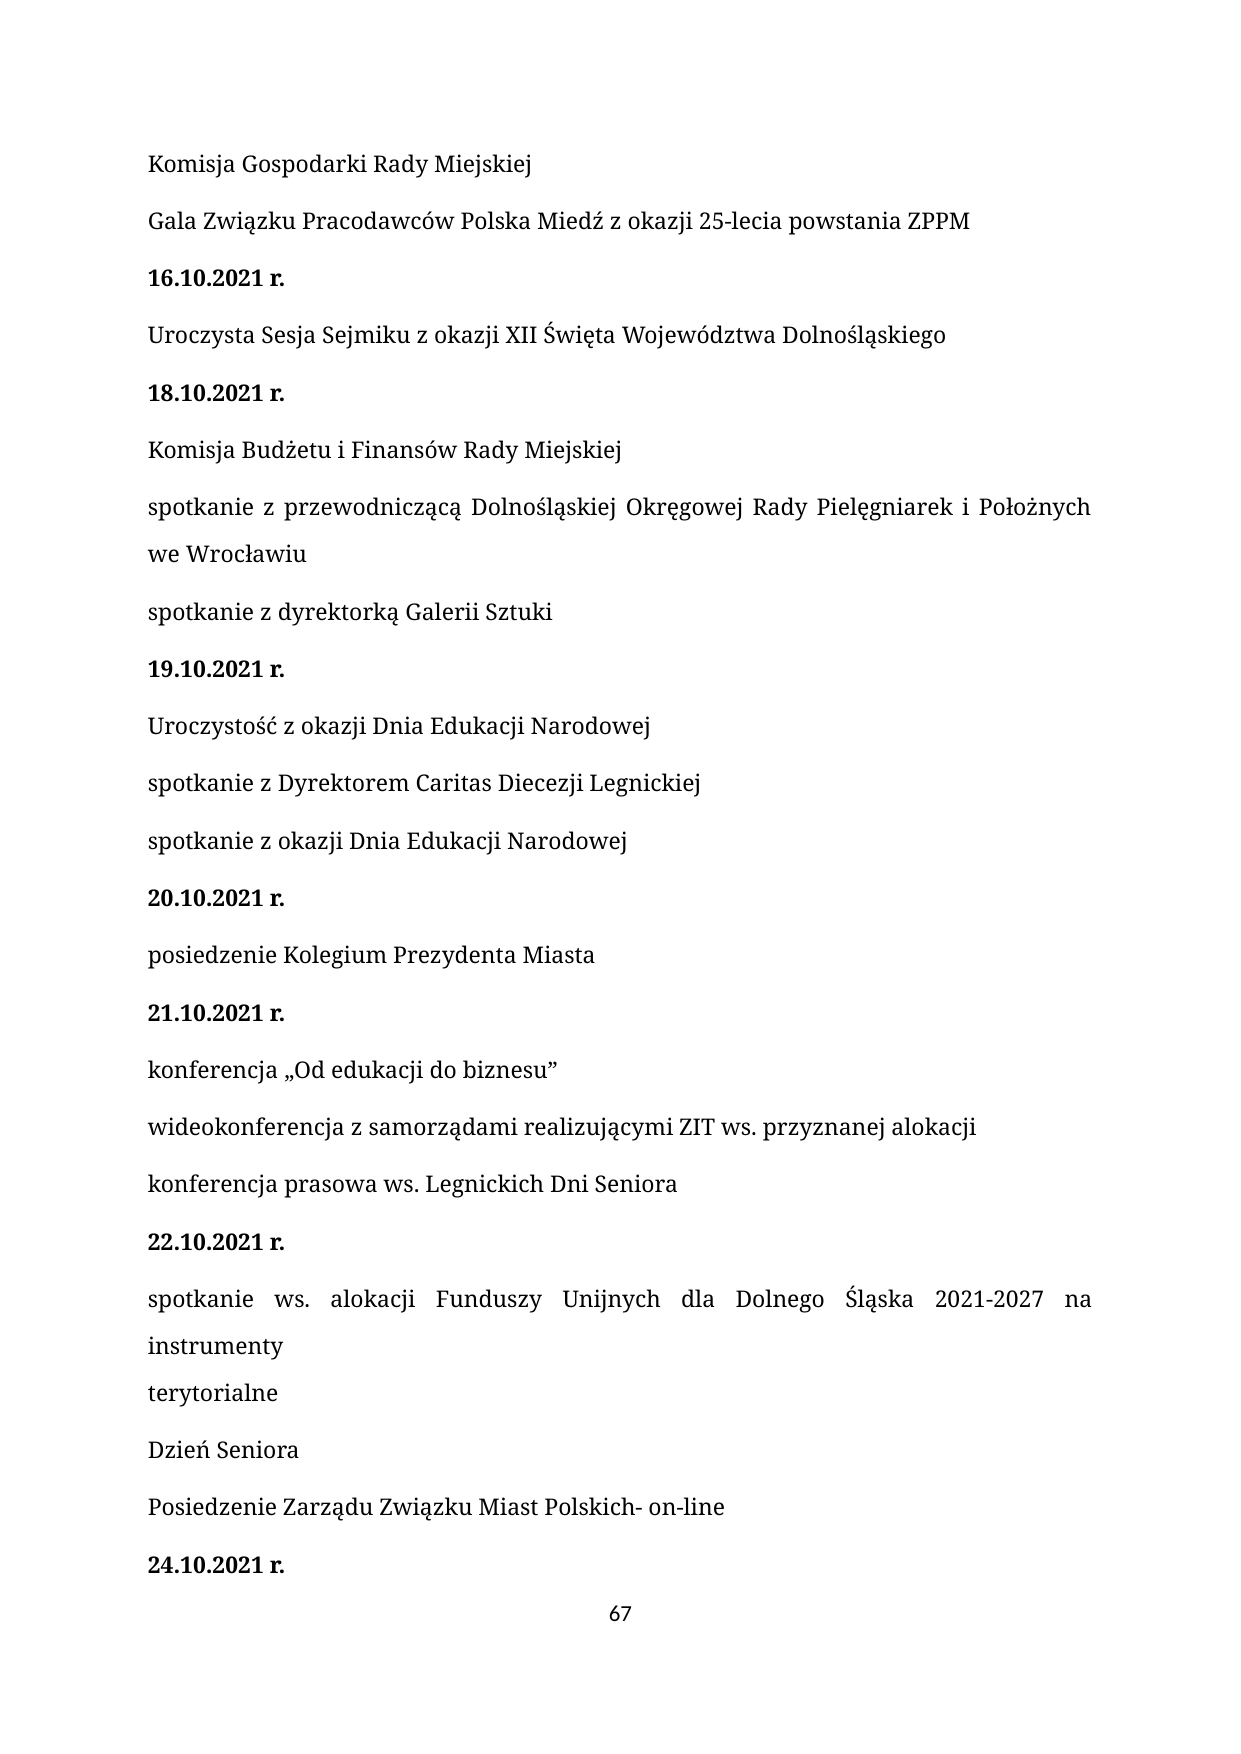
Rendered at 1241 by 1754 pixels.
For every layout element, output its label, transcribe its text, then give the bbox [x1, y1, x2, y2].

text Gala Związku Pracodawców Polska Miedź z okazji 25-lecia powstania ZPPM [148, 205, 1093, 236]
text Uroczystość z okazji Dnia Edukacji Narodowej [148, 710, 1093, 741]
text spotkanie z dyrektorką Galerii Sztuki [148, 596, 1093, 627]
text spotkanie z Dyrektorem Caritas Diecezji Legnickiej [148, 767, 1093, 799]
text 16.10.2021 r. [148, 262, 1093, 293]
text wideokonferencja z samorządami realizującymi ZIT ws. przyznanej alokacji [148, 1111, 1093, 1142]
text spotkanie z okazji Dnia Edukacji Narodowej [148, 825, 1093, 856]
text 20.10.2021 r. [148, 882, 1093, 913]
text konferencja prasowa ws. Legnickich Dni Seniora [148, 1168, 1093, 1200]
text Komisja Gospodarki Rady Miejskiej [148, 148, 1093, 179]
text posiedzenie Kolegium Prezydenta Miasta [148, 939, 1093, 971]
text Uroczysta Sesja Sejmiku z okazji XII Święta Województwa Dolnośląskiego [148, 319, 1093, 351]
text 21.10.2021 r. [148, 997, 1093, 1028]
text 19.10.2021 r. [148, 653, 1093, 684]
text Komisja Budżetu i Finansów Rady Miejskiej [148, 434, 1093, 465]
text Posiedzenie Zarządu Związku Miast Polskich- on-line [148, 1491, 1093, 1523]
text Dzień Seniora [148, 1434, 1093, 1465]
text spotkanie z przewodniczącą Dolnośląskiej Okręgowej Rady Pielęgniarek i Położnych we Wrocławiu [148, 491, 1093, 569]
text 24.10.2021 r. [148, 1549, 1093, 1580]
text 22.10.2021 r. [148, 1226, 1093, 1257]
text spotkanie ws. alokacji Funduszy Unijnych dla Dolnego Śląska 2021-2027 na instrumenty terytorialne [148, 1283, 1093, 1408]
text 18.10.2021 r. [148, 377, 1093, 408]
text konferencja „Od edukacji do biznesu” [148, 1054, 1093, 1085]
